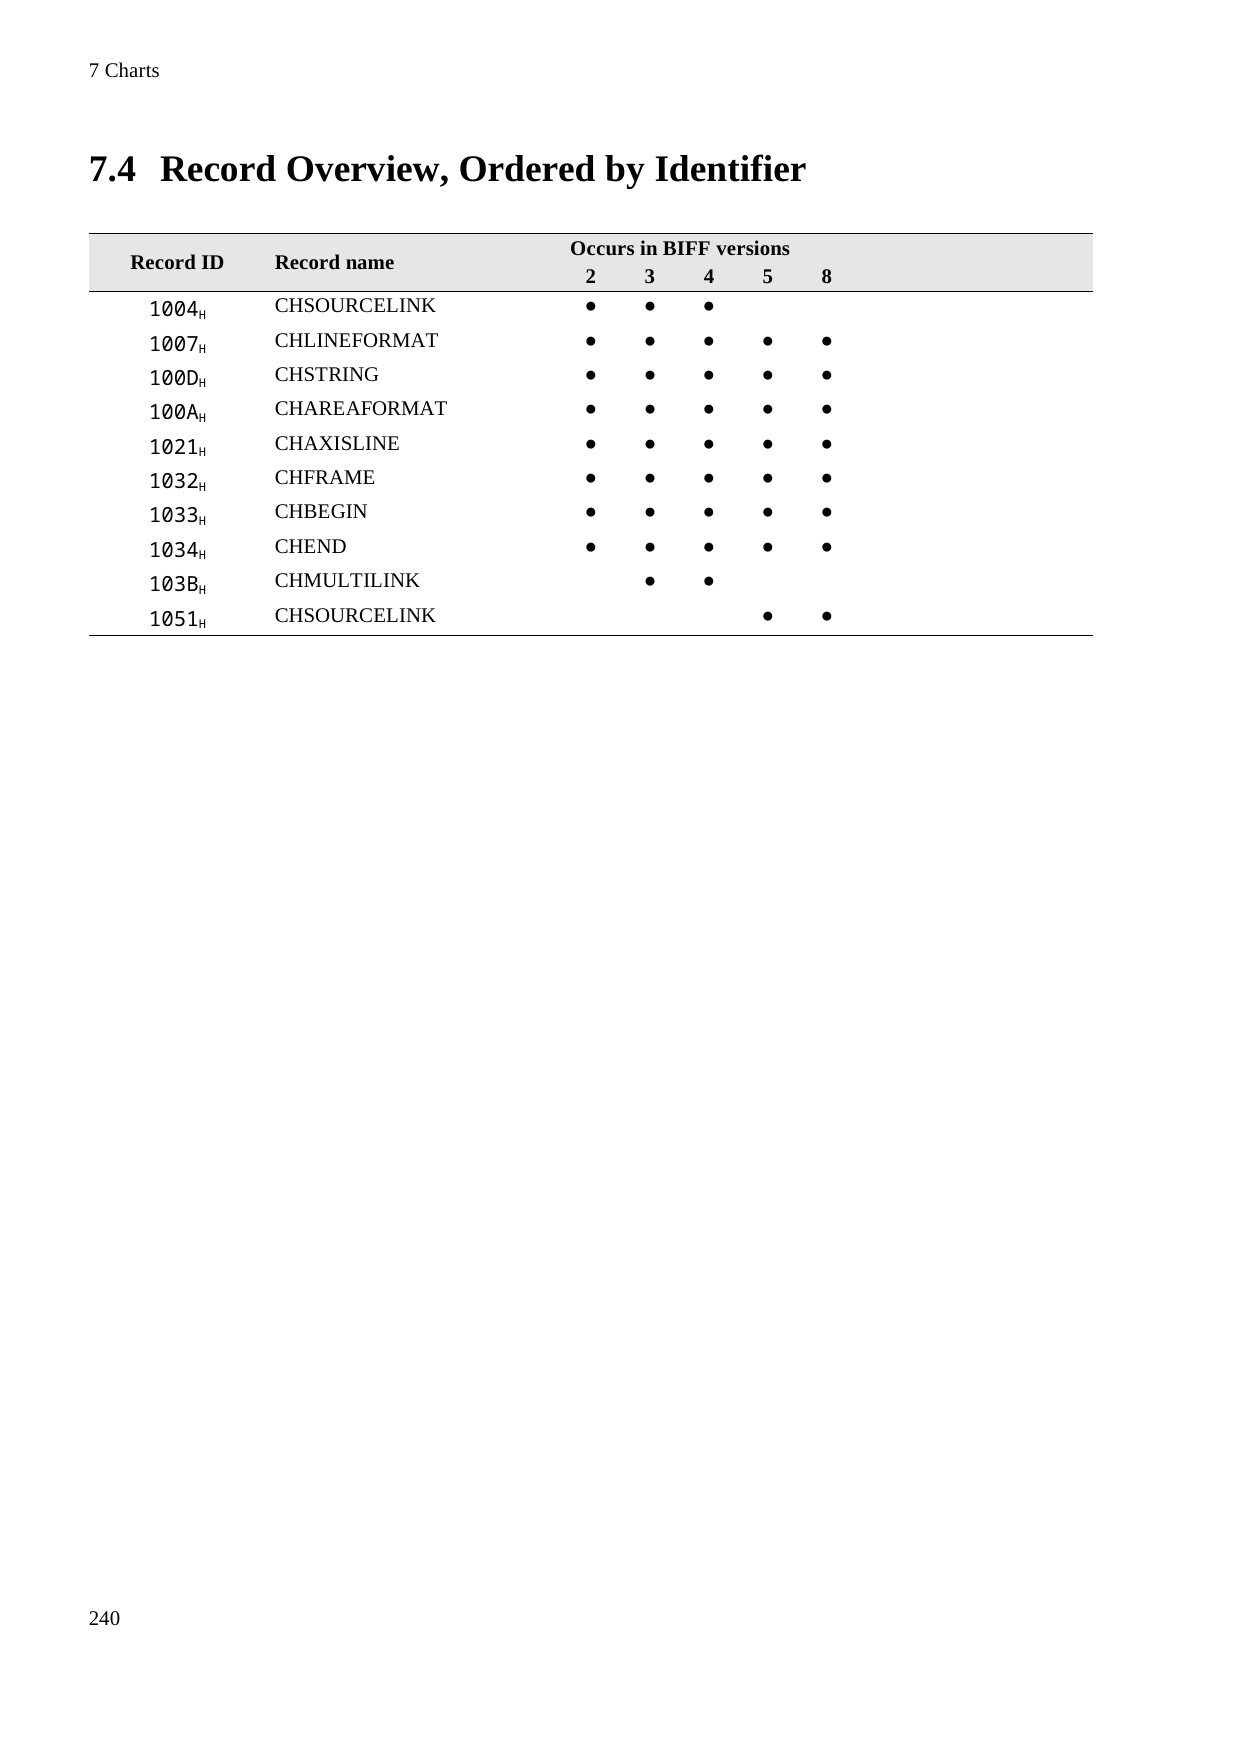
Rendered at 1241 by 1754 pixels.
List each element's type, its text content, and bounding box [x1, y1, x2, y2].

table_cell [915, 601, 974, 635]
table_cell 1007H [89, 326, 266, 360]
table_cell ● [561, 292, 620, 326]
table_cell 1004H [89, 292, 266, 326]
table_cell ● [620, 532, 679, 566]
table_cell 1032H [89, 463, 266, 497]
table_cell ● [561, 326, 620, 360]
table_cell ● [620, 360, 679, 394]
table_cell 1021H [89, 429, 266, 463]
table_cell [1033, 463, 1093, 497]
table_cell ● [797, 532, 856, 566]
table_cell [856, 262, 915, 291]
table_cell 103BH [89, 566, 266, 601]
table_cell [974, 360, 1033, 394]
table_cell 5 [738, 262, 797, 291]
table_header Record ID [89, 234, 266, 291]
table_header Record name [266, 234, 561, 291]
table_cell [1033, 394, 1093, 429]
table_cell [974, 429, 1033, 463]
table_cell [915, 394, 974, 429]
table_cell 1034H [89, 532, 266, 566]
table_cell ● [797, 429, 856, 463]
table_cell [915, 532, 974, 566]
table_cell ● [561, 429, 620, 463]
table_cell CHAREAFORMAT [266, 394, 561, 429]
table_cell ● [738, 498, 797, 532]
table_cell [915, 463, 974, 497]
table_cell [974, 532, 1033, 566]
table_cell [974, 498, 1033, 532]
table_cell ● [738, 360, 797, 394]
table_cell [1033, 360, 1093, 394]
table_cell ● [561, 394, 620, 429]
table_cell ● [738, 429, 797, 463]
table_cell [856, 292, 915, 326]
table_cell [856, 532, 915, 566]
table_cell ● [679, 566, 738, 601]
table_cell ● [620, 566, 679, 601]
table_cell [974, 326, 1033, 360]
table_cell ● [620, 326, 679, 360]
table_cell ● [738, 532, 797, 566]
table_cell ● [561, 360, 620, 394]
table_cell [974, 394, 1033, 429]
table_cell 100AH [89, 394, 266, 429]
table_cell CHSOURCELINK [266, 292, 561, 326]
table_cell ● [561, 532, 620, 566]
table_cell ● [797, 394, 856, 429]
table_cell [974, 601, 1033, 635]
table_cell CHMULTILINK [266, 566, 561, 601]
table_cell [915, 429, 974, 463]
table_cell [856, 429, 915, 463]
table_cell ● [679, 429, 738, 463]
table_cell ● [679, 360, 738, 394]
table_cell [974, 566, 1033, 601]
table_cell [1033, 566, 1093, 601]
table_cell 3 [620, 262, 679, 291]
table_cell [974, 463, 1033, 497]
table_cell [856, 498, 915, 532]
table_cell [856, 463, 915, 497]
table_cell ● [561, 498, 620, 532]
table_cell [738, 292, 797, 326]
table_cell [856, 326, 915, 360]
table_header Occurs in BIFF versions [561, 234, 1093, 262]
table_cell ● [797, 360, 856, 394]
table_cell CHAXISLINE [266, 429, 561, 463]
table_cell [1033, 532, 1093, 566]
table_cell ● [620, 292, 679, 326]
table_cell [915, 498, 974, 532]
table_cell 4 [679, 262, 738, 291]
table_cell CHEND [266, 532, 561, 566]
table_cell ● [797, 498, 856, 532]
table_cell [1033, 262, 1093, 291]
table_cell [1033, 326, 1093, 360]
table_cell ● [679, 463, 738, 497]
table_cell [679, 601, 738, 635]
table_cell [797, 292, 856, 326]
table_cell [620, 601, 679, 635]
table_cell ● [738, 394, 797, 429]
table_cell 1033H [89, 498, 266, 532]
table_cell [797, 566, 856, 601]
table_cell ● [679, 532, 738, 566]
table_cell ● [679, 498, 738, 532]
table_cell 2 [561, 262, 620, 291]
table_cell 1051H [89, 601, 266, 635]
table_cell ● [679, 394, 738, 429]
table_cell [974, 262, 1033, 291]
table_cell 8 [797, 262, 856, 291]
table_cell CHBEGIN [266, 498, 561, 532]
table_cell [1033, 601, 1093, 635]
table_cell ● [679, 292, 738, 326]
table_cell [856, 566, 915, 601]
table_cell CHSTRING [266, 360, 561, 394]
table_cell [1033, 429, 1093, 463]
table_cell [915, 292, 974, 326]
table_cell [915, 566, 974, 601]
table_cell [915, 326, 974, 360]
table_cell ● [738, 601, 797, 635]
table_cell 100DH [89, 360, 266, 394]
table_cell [856, 601, 915, 635]
table_cell ● [620, 429, 679, 463]
subtitle Record Overview, Ordered by Identifier [88, 148, 1093, 189]
table_cell [856, 394, 915, 429]
table_cell [1033, 292, 1093, 326]
table_cell ● [620, 394, 679, 429]
table_cell [738, 566, 797, 601]
table_cell ● [738, 326, 797, 360]
table_cell ● [797, 326, 856, 360]
table_cell [974, 292, 1033, 326]
table_cell [856, 360, 915, 394]
table_cell ● [561, 463, 620, 497]
table_cell CHLINEFORMAT [266, 326, 561, 360]
table_cell ● [679, 326, 738, 360]
table_cell [561, 601, 620, 635]
table_cell [1033, 498, 1093, 532]
table_cell ● [797, 601, 856, 635]
table_cell CHSOURCELINK [266, 601, 561, 635]
table_cell [915, 262, 974, 291]
table_cell ● [738, 463, 797, 497]
table_cell ● [620, 463, 679, 497]
table_cell ● [797, 463, 856, 497]
table_cell [915, 360, 974, 394]
table_cell ● [620, 498, 679, 532]
table_cell [561, 566, 620, 601]
table_cell CHFRAME [266, 463, 561, 497]
